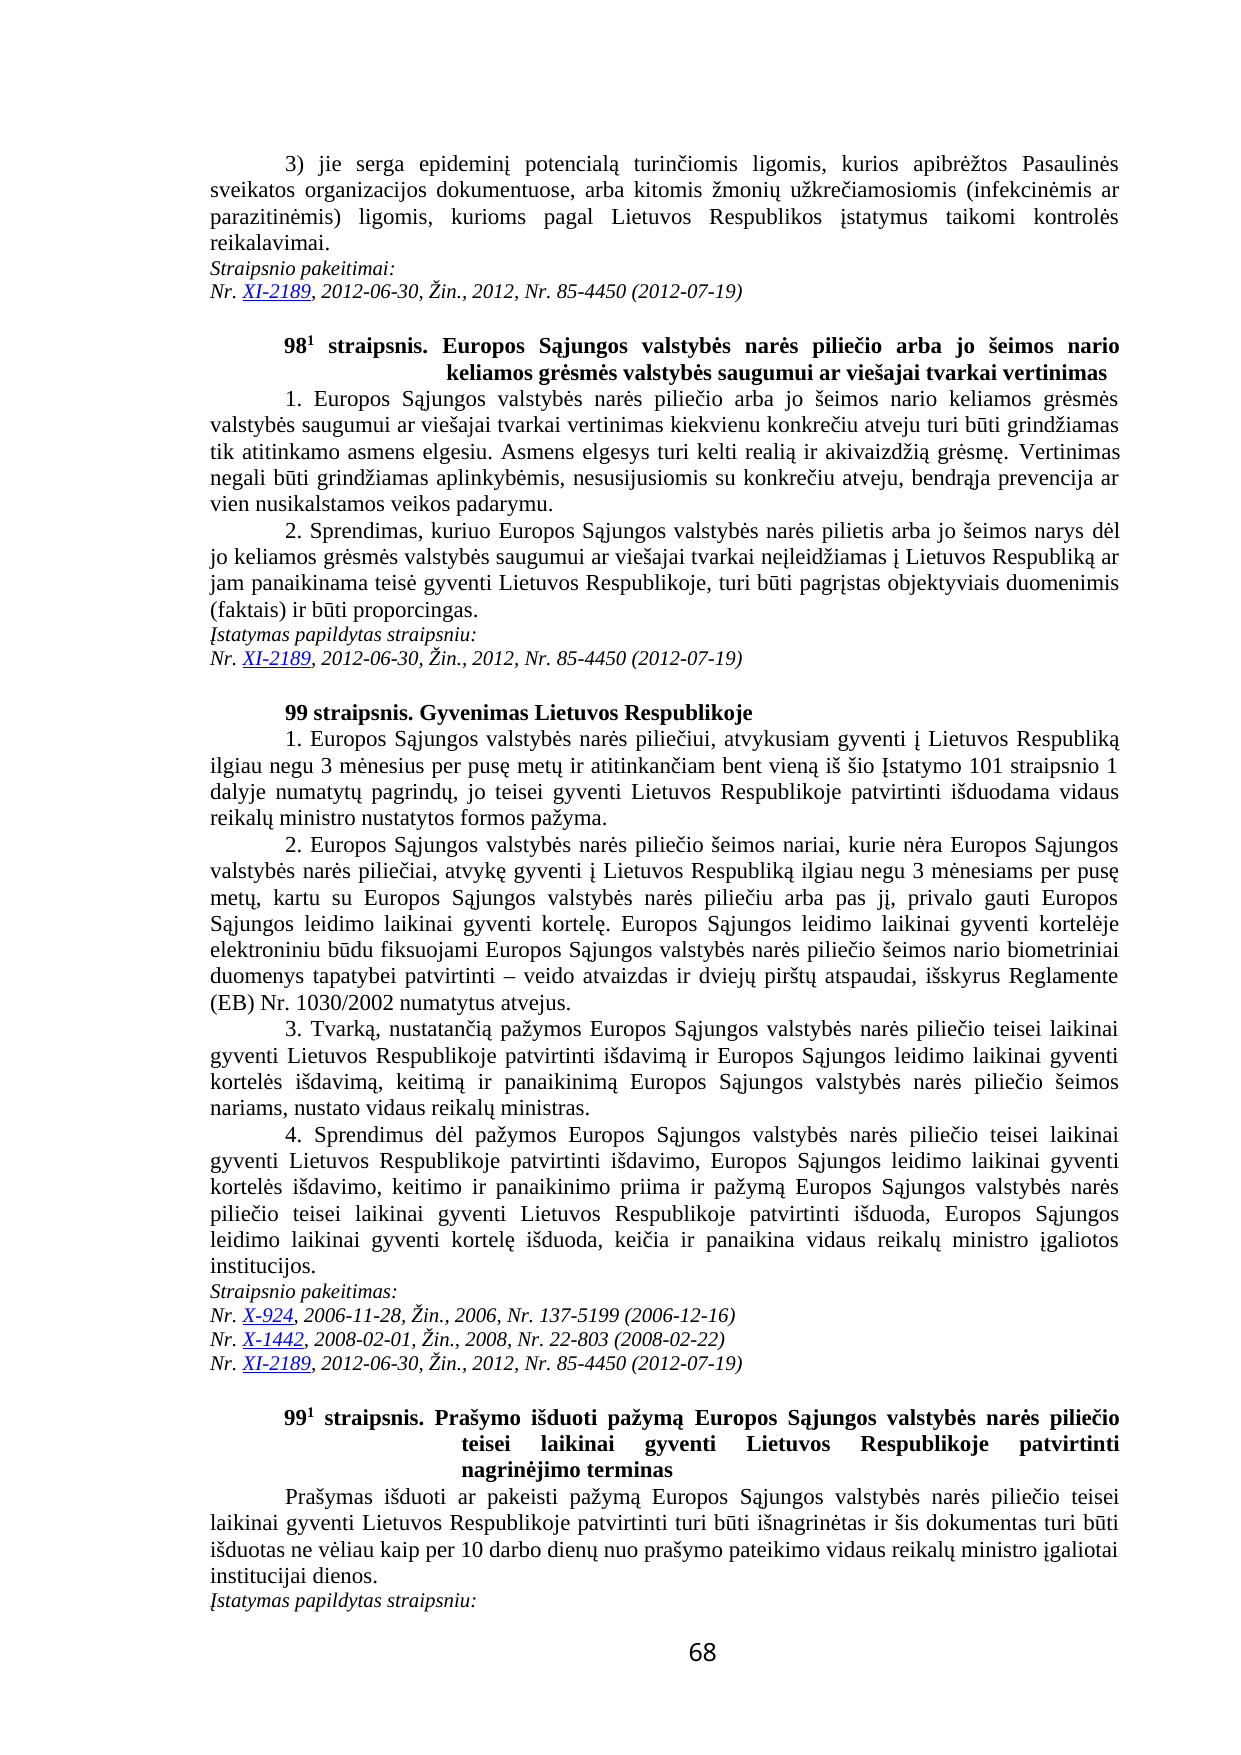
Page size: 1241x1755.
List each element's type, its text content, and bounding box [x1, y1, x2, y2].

text Straipsnio pakeitimas: [210, 1279, 1120, 1303]
text 3. Tvarką, nustatančią pažymos Europos Sąjungos valstybės narės piliečio teisei laikinai gyventi Lietuvos Respublikoje patvirtinti išdavimą ir Europos Sąjungos leidimo laikinai gyventi kortelės išdavimą, keitimą ir panaikinimą Europos Sąjungos valstybės narės piliečio šeimos nariams, nustato vidaus reikalų ministras. [210, 1015, 1120, 1121]
text Nr. XI-2189, 2012-06-30, Žin., 2012, Nr. 85-4450 (2012-07-19) [210, 1351, 1120, 1375]
text Nr. X-924, 2006-11-28, Žin., 2006, Nr. 137-5199 (2006-12-16) [210, 1303, 1120, 1327]
text 3) jie serga epideminį potencialą turinčiomis ligomis, kurios apibrėžtos Pasaulinės sveikatos organizacijos dokumentuose, arba kitomis žmonių užkrečiamosiomis (infekcinėmis ar parazitinėmis) ligomis, kurioms pagal Lietuvos Respublikos įstatymus taikomi kontrolės reikalavimai. [210, 150, 1120, 255]
text 2. Europos Sąjungos valstybės narės piliečio šeimos nariai, kurie nėra Europos Sąjungos valstybės narės piliečiai, atvykę gyventi į Lietuvos Respubliką ilgiau negu 3 mėnesiams per pusę metų, kartu su Europos Sąjungos valstybės narės piliečiu arba pas jį, privalo gauti Europos Sąjungos leidimo laikinai gyventi kortelę. Europos Sąjungos leidimo laikinai gyventi kortelėje elektroniniu būdu fiksuojami Europos Sąjungos valstybės narės piliečio šeimos nario biometriniai duomenys tapatybei patvirtinti – veido atvaizdas ir dviejų pirštų atspaudai, išskyrus Reglamente (EB) Nr. 1030/2002 numatytus atvejus. [210, 831, 1120, 1015]
text 1. Europos Sąjungos valstybės narės piliečiui, atvykusiam gyventi į Lietuvos Respubliką ilgiau negu 3 mėnesius per pusę metų ir atitinkančiam bent vieną iš šio Įstatymo 101 straipsnio 1 dalyje numatytų pagrindų, jo teisei gyventi Lietuvos Respublikoje patvirtinti išduodama vidaus reikalų ministro nustatytos formos pažyma. [210, 725, 1120, 831]
text 991 straipsnis. Prašymo išduoti pažymą Europos Sąjungos valstybės narės piliečio teisei laikinai gyventi Lietuvos Respublikoje patvirtinti nagrinėjimo terminas [284, 1404, 1120, 1483]
text 4. Sprendimus dėl pažymos Europos Sąjungos valstybės narės piliečio teisei laikinai gyventi Lietuvos Respublikoje patvirtinti išdavimo, Europos Sąjungos leidimo laikinai gyventi kortelės išdavimo, keitimo ir panaikinimo priima ir pažymą Europos Sąjungos valstybės narės piliečio teisei laikinai gyventi Lietuvos Respublikoje patvirtinti išduoda, Europos Sąjungos leidimo laikinai gyventi kortelę išduoda, keičia ir panaikina vidaus reikalų ministro įgaliotos institucijos. [210, 1121, 1120, 1279]
text 1. Europos Sąjungos valstybės narės piliečio arba jo šeimos nario keliamos grėsmės valstybės saugumui ar viešajai tvarkai vertinimas kiekvienu konkrečiu atveju turi būti grindžiamas tik atitinkamo asmens elgesiu. Asmens elgesys turi kelti realią ir akivaizdžią grėsmę. Vertinimas negali būti grindžiamas aplinkybėmis, nesusijusiomis su konkrečiu atveju, bendrąja prevencija ar vien nusikalstamos veikos padarymu. [210, 385, 1120, 517]
text Nr. XI-2189, 2012-06-30, Žin., 2012, Nr. 85-4450 (2012-07-19) [210, 646, 1120, 670]
text Prašymas išduoti ar pakeisti pažymą Europos Sąjungos valstybės narės piliečio teisei laikinai gyventi Lietuvos Respublikoje patvirtinti turi būti išnagrinėtas ir šis dokumentas turi būti išduotas ne vėliau kaip per 10 darbo dienų nuo prašymo pateikimo vidaus reikalų ministro įgaliotai institucijai dienos. [210, 1483, 1120, 1588]
text 981 straipsnis. Europos Sąjungos valstybės narės piliečio arba jo šeimos nario keliamos grėsmės valstybės saugumui ar viešajai tvarkai vertinimas [284, 332, 1120, 385]
text Nr. X-1442, 2008-02-01, Žin., 2008, Nr. 22-803 (2008-02-22) [210, 1327, 1120, 1351]
text 2. Sprendimas, kuriuo Europos Sąjungos valstybės narės pilietis arba jo šeimos narys dėl jo keliamos grėsmės valstybės saugumui ar viešajai tvarkai neįleidžiamas į Lietuvos Respubliką ar jam panaikinama teisė gyventi Lietuvos Respublikoje, turi būti pagrįstas objektyviais duomenimis (faktais) ir būti proporcingas. [210, 517, 1120, 622]
text Straipsnio pakeitimai: [210, 255, 1120, 279]
text Nr. XI-2189, 2012-06-30, Žin., 2012, Nr. 85-4450 (2012-07-19) [210, 279, 1120, 303]
text Įstatymas papildytas straipsniu: [210, 622, 1120, 646]
text Įstatymas papildytas straipsniu: [210, 1588, 1120, 1612]
text 99 straipsnis. Gyvenimas Lietuvos Respublikoje [210, 699, 1120, 725]
